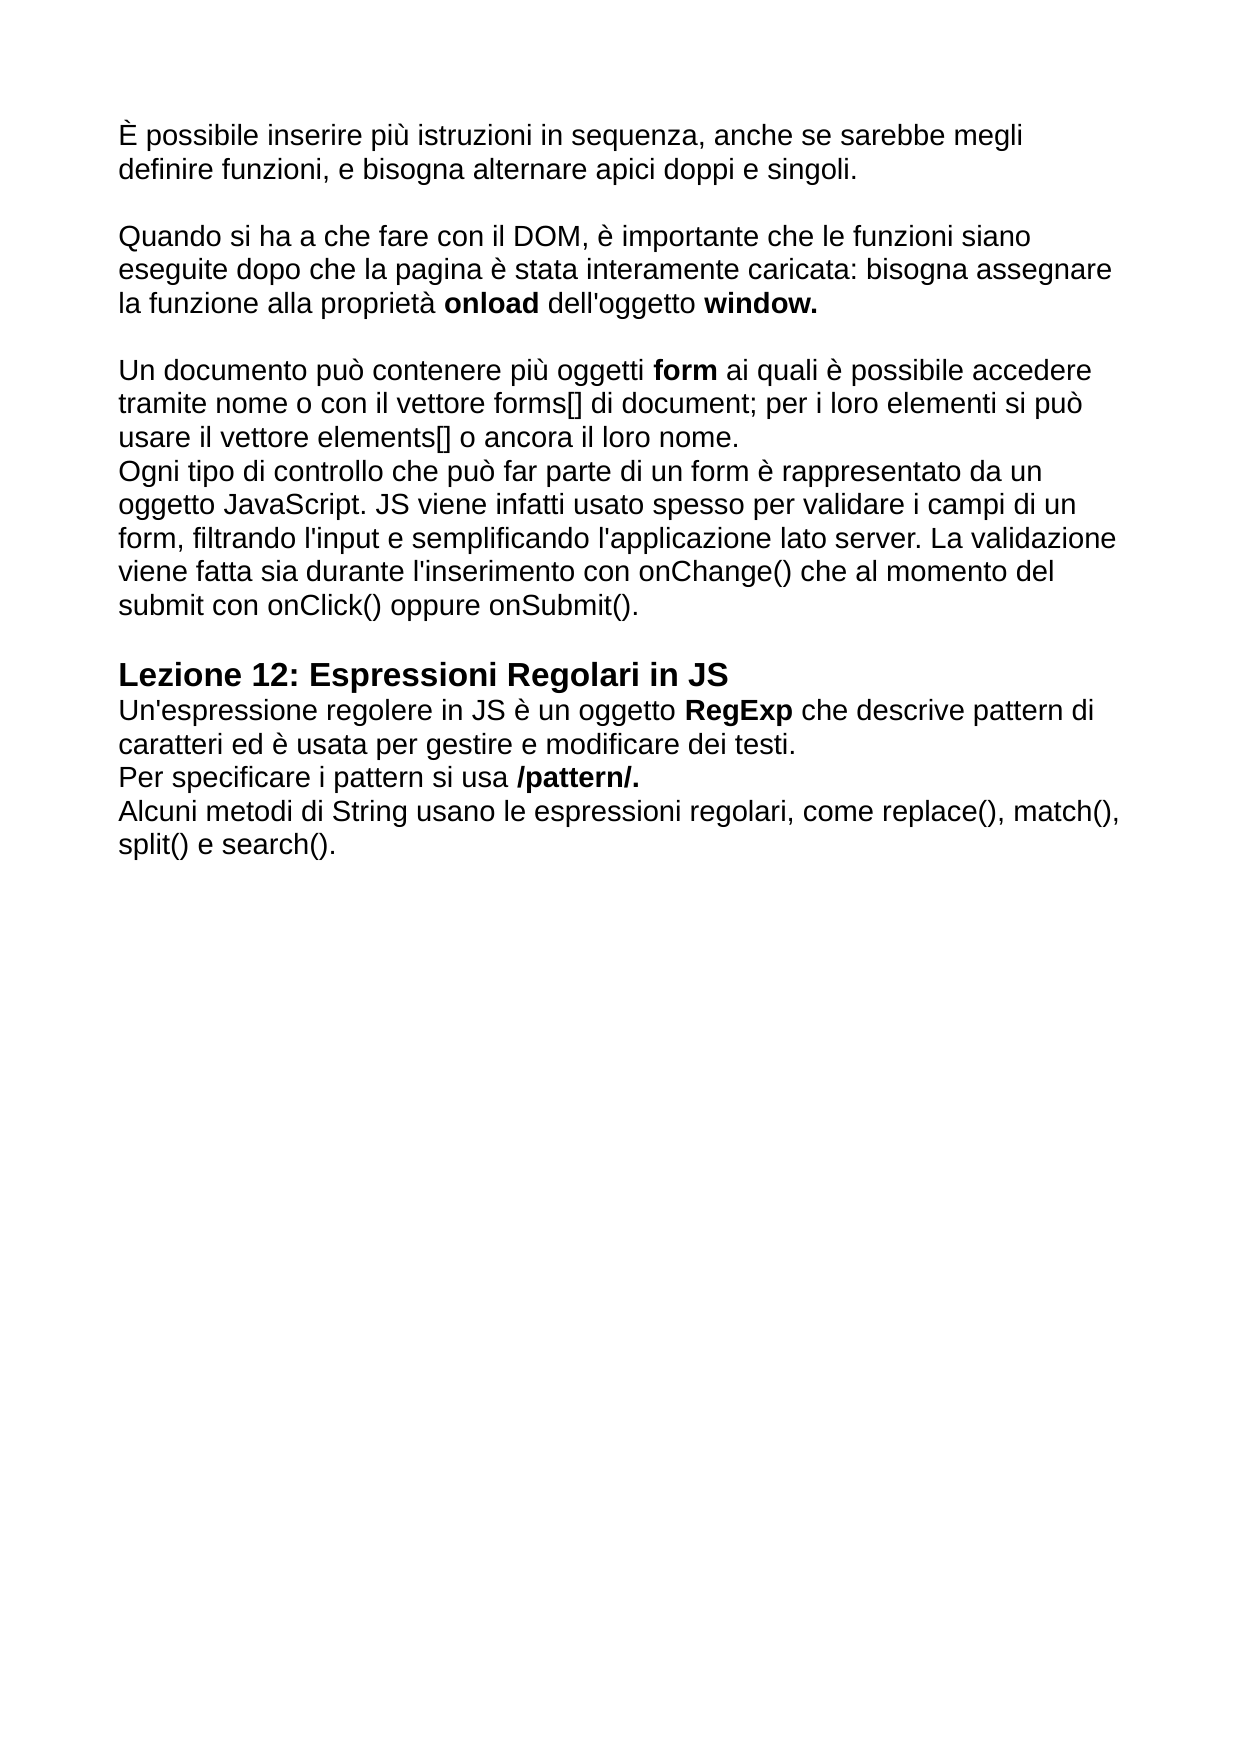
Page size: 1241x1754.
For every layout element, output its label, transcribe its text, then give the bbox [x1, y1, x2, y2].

text È possibile inserire più istruzioni in sequenza, anche se sarebbe megli definire funzioni, e bisogna alternare apici doppi e singoli. [118, 118, 1122, 185]
text Ogni tipo di controllo che può far parte di un form è rappresentato da un oggetto JavaScript. JS viene infatti usato spesso per validare i campi di un form, filtrando l'input e semplificando l'applicazione lato server. La validazione viene fatta sia durante l'inserimento con onChange() che al momento del submit con onClick() oppure onSubmit(). [118, 453, 1122, 621]
text Alcuni metodi di String usano le espressioni regolari, come replace(), match(), split() e search(). [118, 794, 1122, 861]
text Per specificare i pattern si usa /pattern/. [118, 760, 1122, 794]
text Lezione 12: Espressioni Regolari in JS [118, 655, 1122, 693]
text Un documento può contenere più oggetti form ai quali è possibile accedere tramite nome o con il vettore forms[] di document; per i loro elementi si può usare il vettore elements[] o ancora il loro nome. [118, 353, 1122, 453]
text Un'espressione regolere in JS è un oggetto RegExp che descrive pattern di caratteri ed è usata per gestire e modificare dei testi. [118, 693, 1122, 760]
text Quando si ha a che fare con il DOM, è importante che le funzioni siano eseguite dopo che la pagina è stata interamente caricata: bisogna assegnare la funzione alla proprietà onload dell'oggetto window. [118, 219, 1122, 319]
